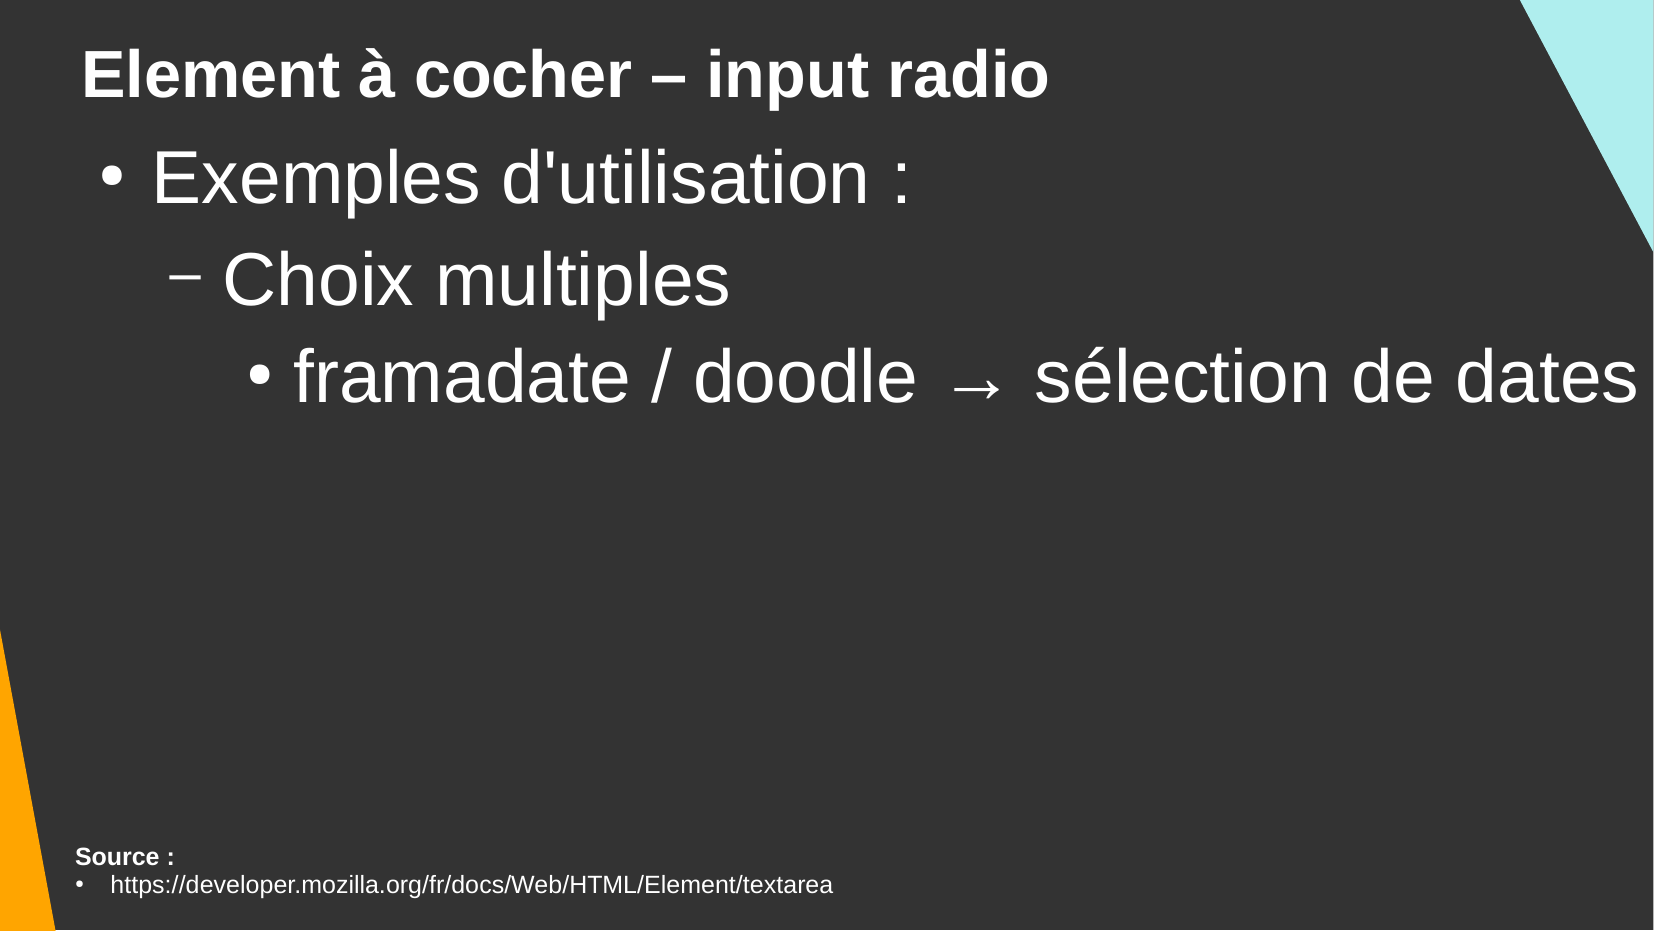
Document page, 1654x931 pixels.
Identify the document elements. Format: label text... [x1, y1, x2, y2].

text_box [1519, 0, 1654, 254]
list Exemples d'utilisation : Choix multiples framadate / doodle → sélection de dates [80, 135, 1642, 798]
title Element à cocher – input radio [81, 37, 1570, 115]
text_box Source : https://developer.mozilla.org/fr/docs/Web/HTML/Element/textarea [60, 835, 1546, 907]
text_box [0, 629, 56, 931]
